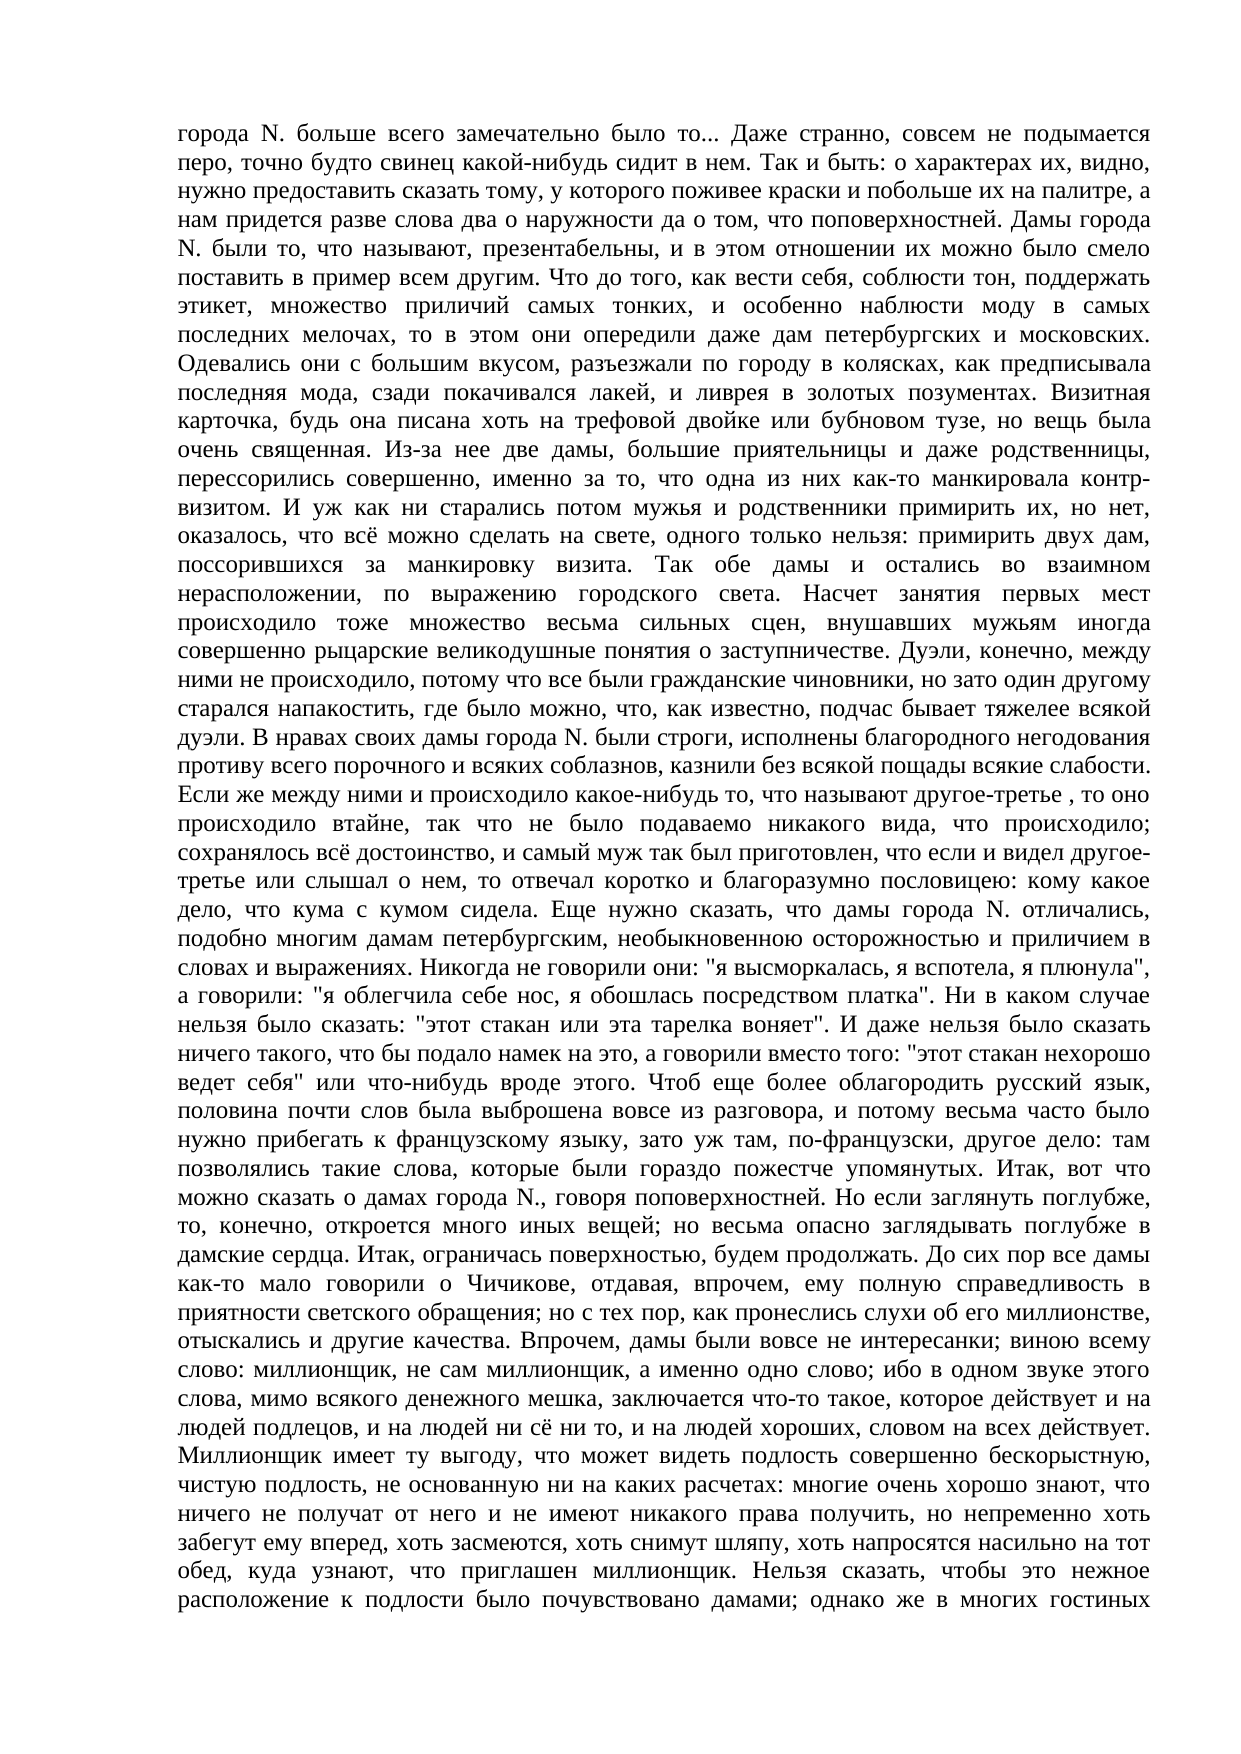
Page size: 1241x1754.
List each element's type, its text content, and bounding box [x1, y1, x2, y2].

text города N. больше всего замечательно было то... Даже странно, совсем не подымается перо, точно будто свинец какой-нибудь сидит в нем. Так и быть: о характерах их, видно, нужно предоставить сказать тому, у которого поживее краски и побольше их на палитре, а нам придется разве слова два о наружности да о том, что поповерхностней. Дамы города N. были то, что называют, презентабельны, и в этом отношении их можно было смело поставить в пример всем другим. Что до того, как вести себя, соблюсти тон, поддержать этикет, множество приличий самых тонких, и особенно наблюсти моду в самых последних мелочах, то в этом они опередили даже дам петербургских и московских. Одевались они с большим вкусом, разъезжали по городу в колясках, как предписывала последняя мода, сзади покачивался лакей, и ливрея в золотых позументах. Визитная карточка, будь она писана хоть на трефовой двойке или бубновом тузе, но вещь была очень священная. Из-за нее две дамы, большие приятельницы и даже родственницы, перессорились совершенно, именно за то, что одна из них как-то манкировала контр-визитом. И уж как ни старались потом мужья и родственники примирить их, но нет, оказалось, что всё можно сделать на свете, одного только нельзя: примирить двух дам, поссорившихся за манкировку визита. Так обе дамы и остались во взаимном нерасположении, по выражению городского света. Насчет занятия первых мест происходило тоже множество весьма сильных сцен, внушавших мужьям иногда совершенно рыцарские великодушные понятия о заступничестве. Дуэли, конечно, между ними не происходило, потому что все были гражданские чиновники, но зато один другому старался напакостить, где было можно, что, как известно, подчас бывает тяжелее всякой дуэли. В нравах своих дамы города N. были строги, исполнены благородного негодования противу всего порочного и всяких соблазнов, казнили без всякой пощады всякие слабости. Если же между ними и происходило какое-нибудь то, что называют другое-третье , то оно происходило втайне, так что не было подаваемо никакого вида, что происходило; сохранялось всё достоинство, и самый муж так был приготовлен, что если и видел другое-третье или слышал о нем, то отвечал коротко и благоразумно пословицею: кому какое дело, что кума с кумом сидела. Еще нужно сказать, что дамы города N. отличались, подобно многим дамам петербургским, необыкновенною осторожностью и приличием в словах и выражениях. Никогда не говорили они: "я высморкалась, я вспотела, я плюнула", а говорили: "я облегчила себе нос, я обошлась посредством платка". Ни в каком случае нельзя было сказать: "этот стакан или эта тарелка воняет". И даже нельзя было сказать ничего такого, что бы подало намек на это, а говорили вместо того: "этот стакан нехорошо ведет себя" или что-нибудь вроде этого. Чтоб еще более облагородить русский язык, половина почти слов была выброшена вовсе из разговора, и потому весьма часто было нужно прибегать к французскому языку, зато уж там, по-французски, другое дело: там позволялись такие слова, которые были гораздо пожестче упомянутых. Итак, вот что можно сказать о дамах города N., говоря поповерхностней. Но если заглянуть поглубже, то, конечно, откроется много иных вещей; но весьма опасно заглядывать поглубже в дамские сердца. Итак, ограничась поверхностью, будем продолжать. До сих пор все дамы как-то мало говорили о Чичикове, отдавая, впрочем, ему полную справедливость в приятности светского обращения; но с тех пор, как пронеслись слухи об его миллионстве, отыскались и другие качества. Впрочем, дамы были вовсе не интересанки; виною всему слово: миллионщик, не сам миллионщик, а именно одно слово; ибо в одном звуке этого слова, мимо всякого денежного мешка, заключается что-то такое, которое действует и на людей подлецов, и на людей ни сё ни то, и на людей хороших, словом на всех действует. Миллионщик имеет ту выгоду, что может видеть подлость совершенно бескорыстную, чистую подлость, не основанную ни на каких расчетах: многие очень хорошо знают, что ничего не получат от него и не имеют никакого права получить, но непременно хоть забегут ему вперед, хоть засмеются, хоть снимут шляпу, хоть напросятся насильно на тот обед, куда узнают, что приглашен миллионщик. Нельзя сказать, чтобы это нежное расположение к подлости было почувствовано дамами; однако же в многих гостиных [177, 118, 1152, 1613]
